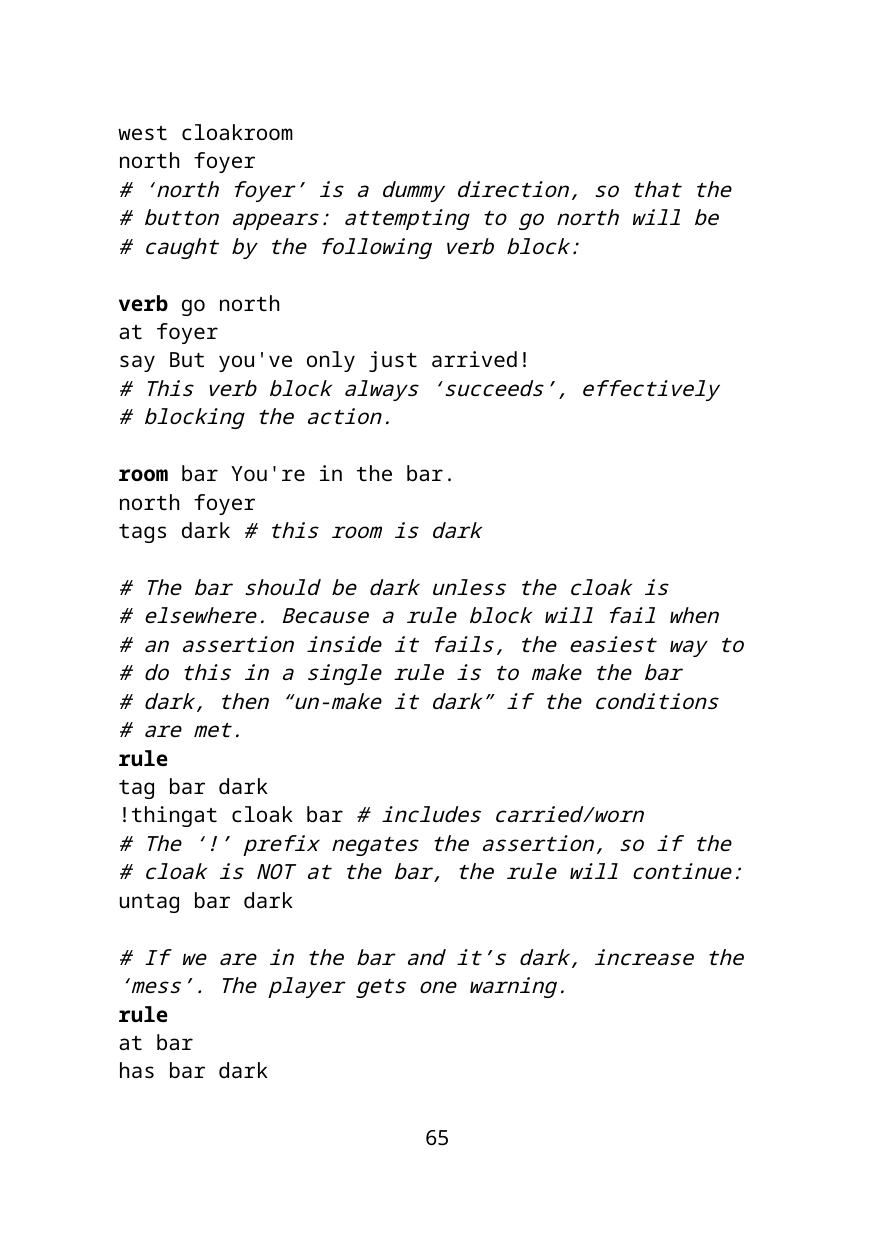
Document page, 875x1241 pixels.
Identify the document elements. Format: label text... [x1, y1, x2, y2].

text !thingat cloak bar # includes carried/worn [118, 801, 756, 829]
text # an assertion inside it fails, the easiest way to [118, 630, 756, 658]
text tag bar dark [118, 772, 756, 801]
text untag bar dark [118, 886, 756, 914]
text # The bar should be dark unless the cloak is [118, 573, 756, 602]
text # are met. [118, 715, 756, 744]
text # The ‘!’ prefix negates the assertion, so if the [118, 829, 756, 857]
text rule [118, 1000, 756, 1028]
text west cloakroom [118, 118, 756, 147]
text tags dark # this room is dark [118, 516, 756, 545]
text # blocking the action. [118, 402, 756, 431]
text # This verb block always ‘succeeds’, effectively [118, 374, 756, 402]
text at foyer [118, 317, 756, 346]
text # If we are in the bar and it’s dark, increase the ‘mess’. The player gets one warning. [118, 943, 756, 1000]
text # do this in a single rule is to make the bar [118, 658, 756, 687]
text verb go north [118, 289, 756, 317]
text # dark, then “un-make it dark” if the conditions [118, 687, 756, 715]
text # caught by the following verb block: [118, 232, 756, 260]
text north foyer [118, 147, 756, 175]
text rule [118, 744, 756, 772]
text # button appears: attempting to go north will be [118, 203, 756, 232]
text has bar dark [118, 1057, 756, 1085]
text # ‘north foyer’ is a dummy direction, so that the [118, 175, 756, 203]
text north foyer [118, 488, 756, 516]
text # elsewhere. Because a rule block will fail when [118, 602, 756, 630]
text say But you've only just arrived! [118, 346, 756, 374]
text at bar [118, 1028, 756, 1057]
text # cloak is NOT at the bar, the rule will continue: [118, 857, 756, 886]
text room bar You're in the bar. [118, 459, 756, 488]
